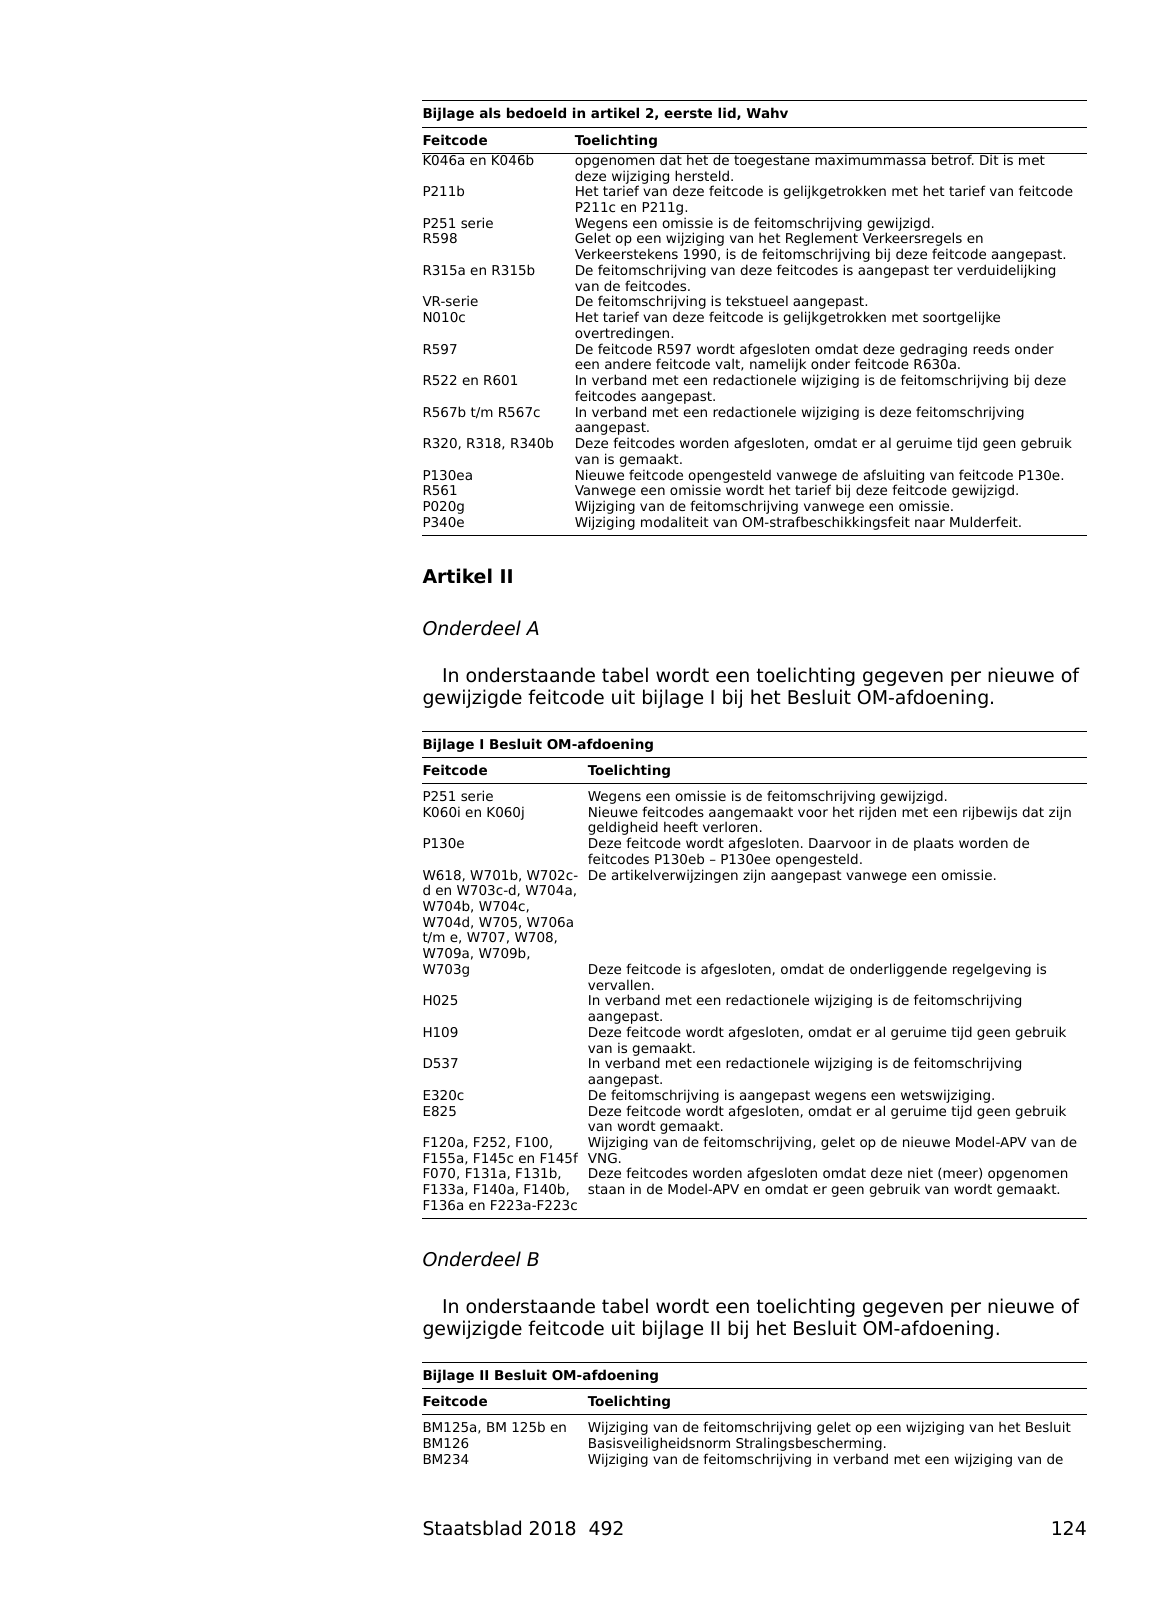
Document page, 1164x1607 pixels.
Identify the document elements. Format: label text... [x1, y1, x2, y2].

text In onderstaande tabel wordt een toelichting gegeven per nieuwe of gewijzigde feitcode uit bijlage I bij het Besluit OM-afdoening. [422, 665, 1087, 709]
subtitle Artikel II [422, 566, 1087, 588]
text In onderstaande tabel wordt een toelichting gegeven per nieuwe of gewijzigde feitcode uit bijlage II bij het Besluit OM-afdoening. [422, 1296, 1087, 1340]
subtitle Onderdeel B [422, 1249, 1087, 1271]
subtitle Onderdeel A [422, 618, 1087, 640]
